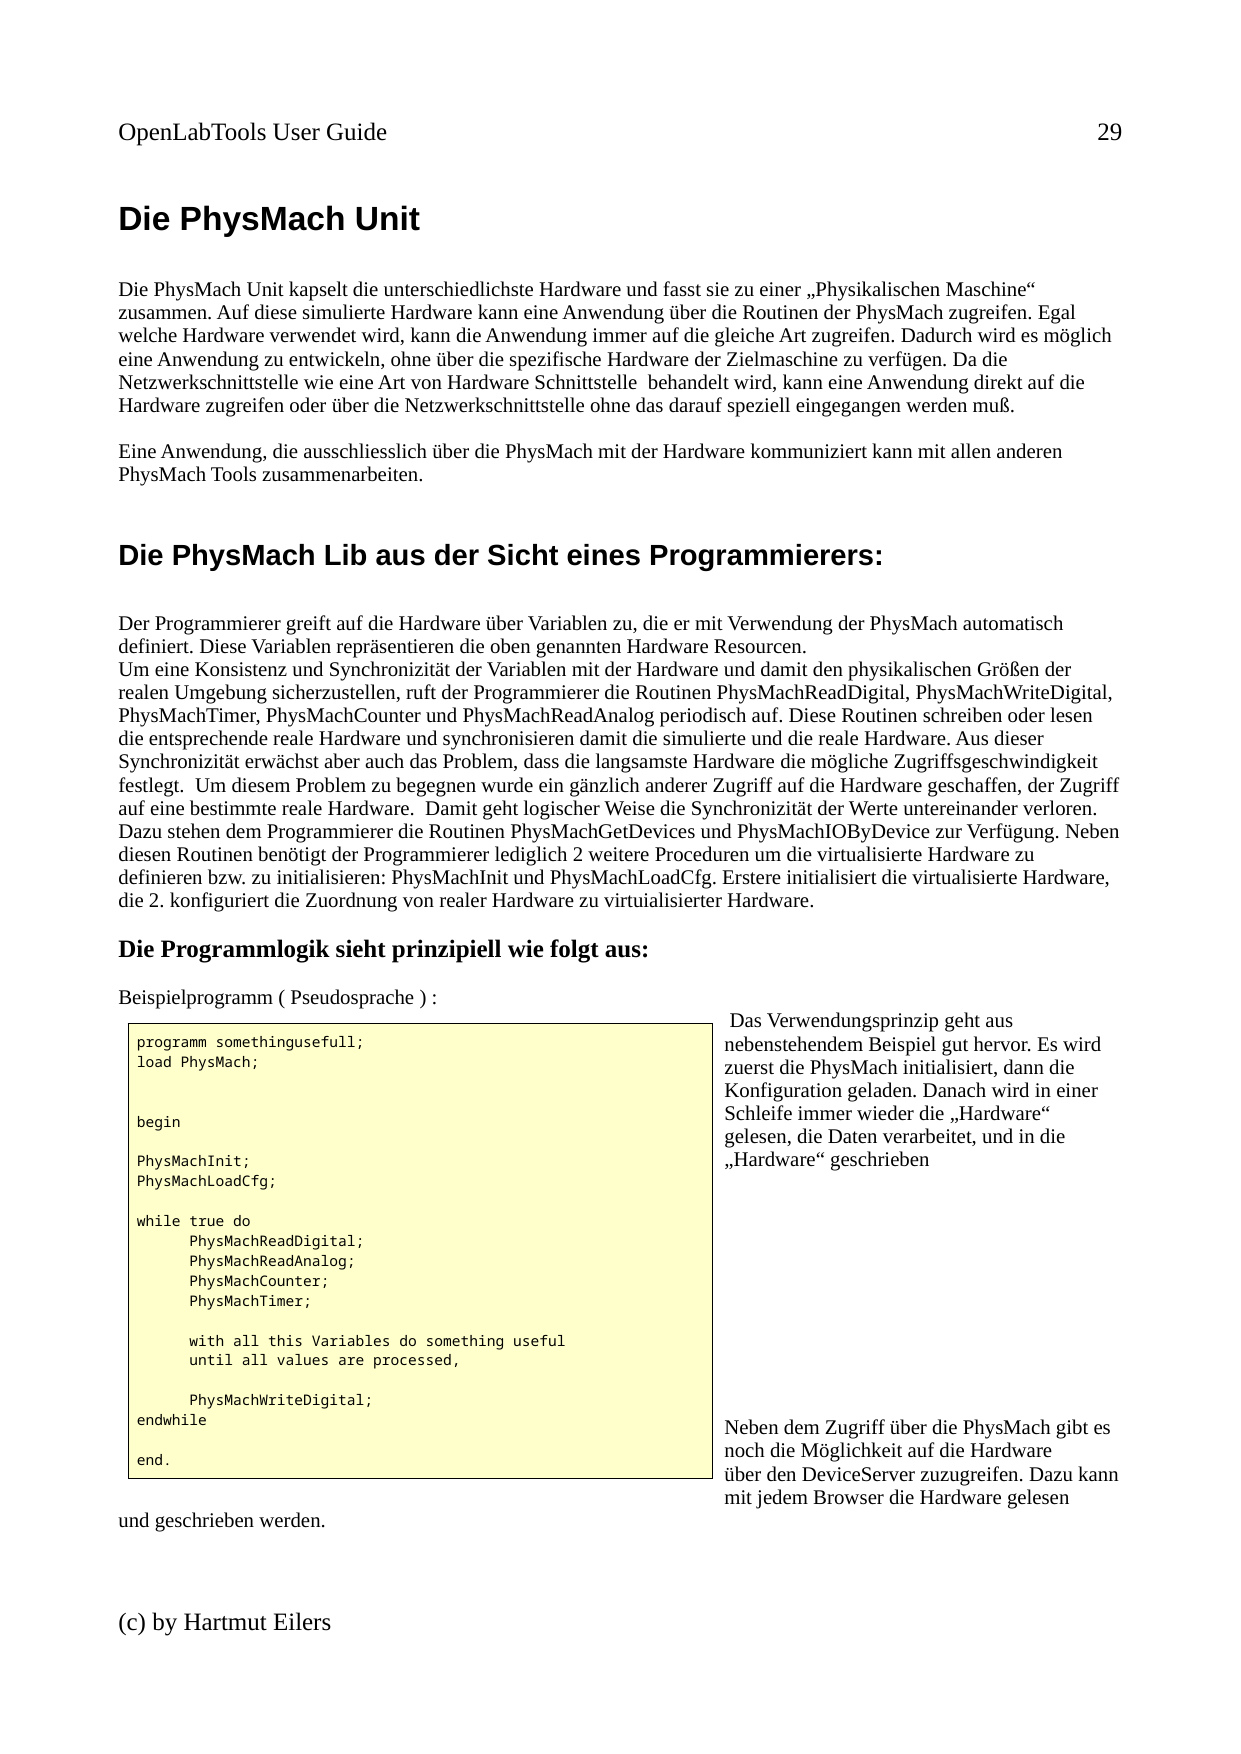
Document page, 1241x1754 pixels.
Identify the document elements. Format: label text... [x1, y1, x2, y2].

subtitle Die PhysMach Lib aus der Sicht eines Programmierers: [118, 539, 1122, 571]
text load PhysMach; [137, 1052, 703, 1072]
text Beispielprogramm ( Pseudosprache ) : [118, 986, 1122, 1009]
text Eine Anwendung, die ausschliesslich über die PhysMach mit der Hardware kommuniziert kann mit allen anderen PhysMach Tools zusammenarbeiten. [118, 440, 1122, 486]
text Das Verwendungsprinzip geht aus nebenstehendem Beispiel gut hervor. Es wird zuerst die PhysMach initialisiert, dann die Konfiguration geladen. Danach wird in einer Schleife immer wieder die „Hardware“ gelesen, die Daten verarbeitet, und in die „Hardware“ geschrieben [118, 1009, 1122, 1171]
text PhysMachLoadCfg; [137, 1171, 703, 1191]
subtitle Die PhysMach Unit [118, 200, 1122, 238]
text PhysMachReadAnalog; [137, 1251, 703, 1271]
text Neben dem Zugriff über die PhysMach gibt es noch die Möglichkeit auf die Hardware [713, 1416, 1122, 1462]
text with all this Variables do something useful [137, 1330, 703, 1350]
text until all values are processed, [137, 1350, 703, 1370]
text PhysMachWriteDigital; [137, 1390, 703, 1410]
text end. [137, 1450, 703, 1469]
text endwhile [137, 1410, 703, 1430]
text Die PhysMach Unit kapselt die unterschiedlichste Hardware und fasst sie zu einer „Physikalischen Maschine“ zusammen. Auf diese simulierte Hardware kann eine Anwendung über die Routinen der PhysMach zugreifen. Egal welche Hardware verwendet wird, kann die Anwendung immer auf die gleiche Art zugreifen. Dadurch wird es möglich eine Anwendung zu entwickeln, ohne über die spezifische Hardware der Zielmaschine zu verfügen. Da die Netzwerkschnittstelle wie eine Art von Hardware Schnittstelle behandelt wird, kann eine Anwendung direkt auf die Hardware zugreifen oder über die Netzwerkschnittstelle ohne das darauf speziell eingegangen werden muß. [118, 278, 1122, 417]
text Um eine Konsistenz und Synchronizität der Variablen mit der Hardware und damit den physikalischen Größen der realen Umgebung sicherzustellen, ruft der Programmierer die Routinen PhysMachReadDigital, PhysMachWriteDigital, PhysMachTimer, PhysMachCounter und PhysMachReadAnalog periodisch auf. Diese Routinen schreiben oder lesen die entsprechende reale Hardware und synchronisieren damit die simulierte und die reale Hardware. Aus dieser Synchronizität erwächst aber auch das Problem, dass die langsamste Hardware die mögliche Zugriffsgeschwindigkeit festlegt. Um diesem Problem zu begegnen wurde ein gänzlich anderer Zugriff auf die Hardware geschaffen, der Zugriff auf eine bestimmte reale Hardware. Damit geht logischer Weise die Synchronizität der Werte untereinander verloren. Dazu stehen dem Programmierer die Routinen PhysMachGetDevices und PhysMachIOByDevice zur Verfügung. Neben diesen Routinen benötigt der Programmierer lediglich 2 weitere Proceduren um die virtualisierte Hardware zu definieren bzw. zu initialisieren: PhysMachInit und PhysMachLoadCfg. Erstere initialisiert die virtualisierte Hardware, die 2. konfiguriert die Zuordnung von realer Hardware zu virtuialisierter Hardware. [118, 658, 1122, 912]
text PhysMachReadDigital; [137, 1231, 703, 1251]
text begin [137, 1111, 703, 1131]
text Die Programmlogik sieht prinzipiell wie folgt aus: [118, 935, 1122, 963]
text PhysMachCounter; [137, 1271, 703, 1291]
text über den DeviceServer zuzugreifen. Dazu kann mit jedem Browser die Hardware gelesen [118, 1462, 1122, 1509]
text PhysMachInit; [137, 1151, 703, 1171]
text while true do [137, 1211, 703, 1231]
text Der Programmierer greift auf die Hardware über Variablen zu, die er mit Verwendung der PhysMach automatisch definiert. Diese Variablen repräsentieren die oben genannten Hardware Resourcen. [118, 612, 1122, 658]
text PhysMachTimer; [137, 1291, 703, 1310]
text und geschrieben werden. [118, 1509, 1122, 1532]
text programm somethingusefull; [137, 1032, 703, 1052]
